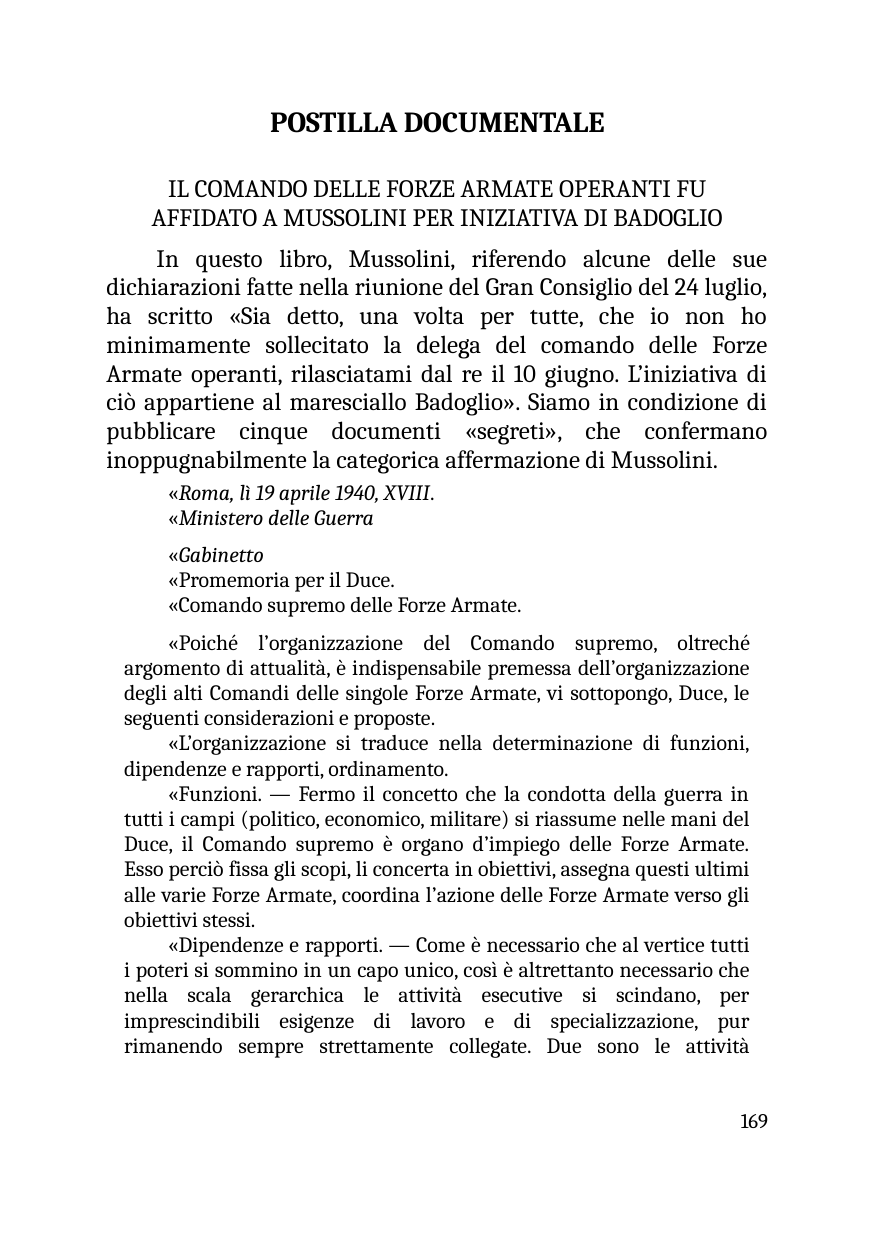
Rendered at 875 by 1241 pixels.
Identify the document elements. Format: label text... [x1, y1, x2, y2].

text «Comando supremo delle Forze Armate. [124, 593, 750, 618]
text «Poiché l’organizzazione del Comando supremo, oltreché argomento di attualità, è indispensabile premessa dell’organizzazione degli alti Comandi delle singole Forze Armate, vi sottopongo, Duce, le seguenti considerazioni e proposte. [124, 630, 750, 731]
text «Ministero delle Guerra [124, 506, 750, 531]
text «Funzioni. — Fermo il concetto che la condotta della guerra in tutti i campi (politico, economico, militare) si riassume nelle mani del Duce, il Comando supremo è organo d’impiego delle Forze Armate. Esso perciò fissa gli scopi, li concerta in obiettivi, assegna questi ultimi alle varie Forze Armate, coordina l’azione delle Forze Armate verso gli obiettivi stessi. [124, 781, 750, 933]
subtitle POSTILLA DOCUMENTALE [106, 106, 768, 140]
text In questo libro, Mussolini, riferendo alcune delle sue dichiarazioni fatte nella riunione del Gran Consiglio del 24 luglio, ha scritto «Sia detto, una volta per tutte, che io non ho minimamente sollecitato la delega del comando delle Forze Armate operanti, rilasciatami dal re il 10 giugno. L’iniziativa di ciò appartiene al maresciallo Badoglio». Siamo in condizione di pubblicare cinque documenti «segreti», che confermano inoppugnabilmente la categorica affermazione di Mussolini. [106, 244, 768, 474]
text «L’organizzazione si traduce nella determinazione di funzioni, dipendenze e rapporti, ordinamento. [124, 731, 750, 781]
text «Gabinetto [124, 543, 750, 568]
text «Promemoria per il Duce. [124, 568, 750, 593]
text «Dipendenze e rapporti. — Come è necessario che al vertice tutti i poteri si sommino in un capo unico, così è altrettanto necessario che nella scala gerarchica le attività esecutive si scindano, per imprescindibili esigenze di lavoro e di specializzazione, pur rimanendo sempre strettamente collegate. Due sono le attività [124, 933, 750, 1059]
subtitle IL COMANDO DELLE FORZE ARMATE OPERANTI FU AFFIDATO A MUSSOLINI PER INIZIATIVA DI BADOGLIO [106, 175, 768, 233]
text «Roma, lì 19 aprile 1940, XVIII. [124, 480, 750, 506]
